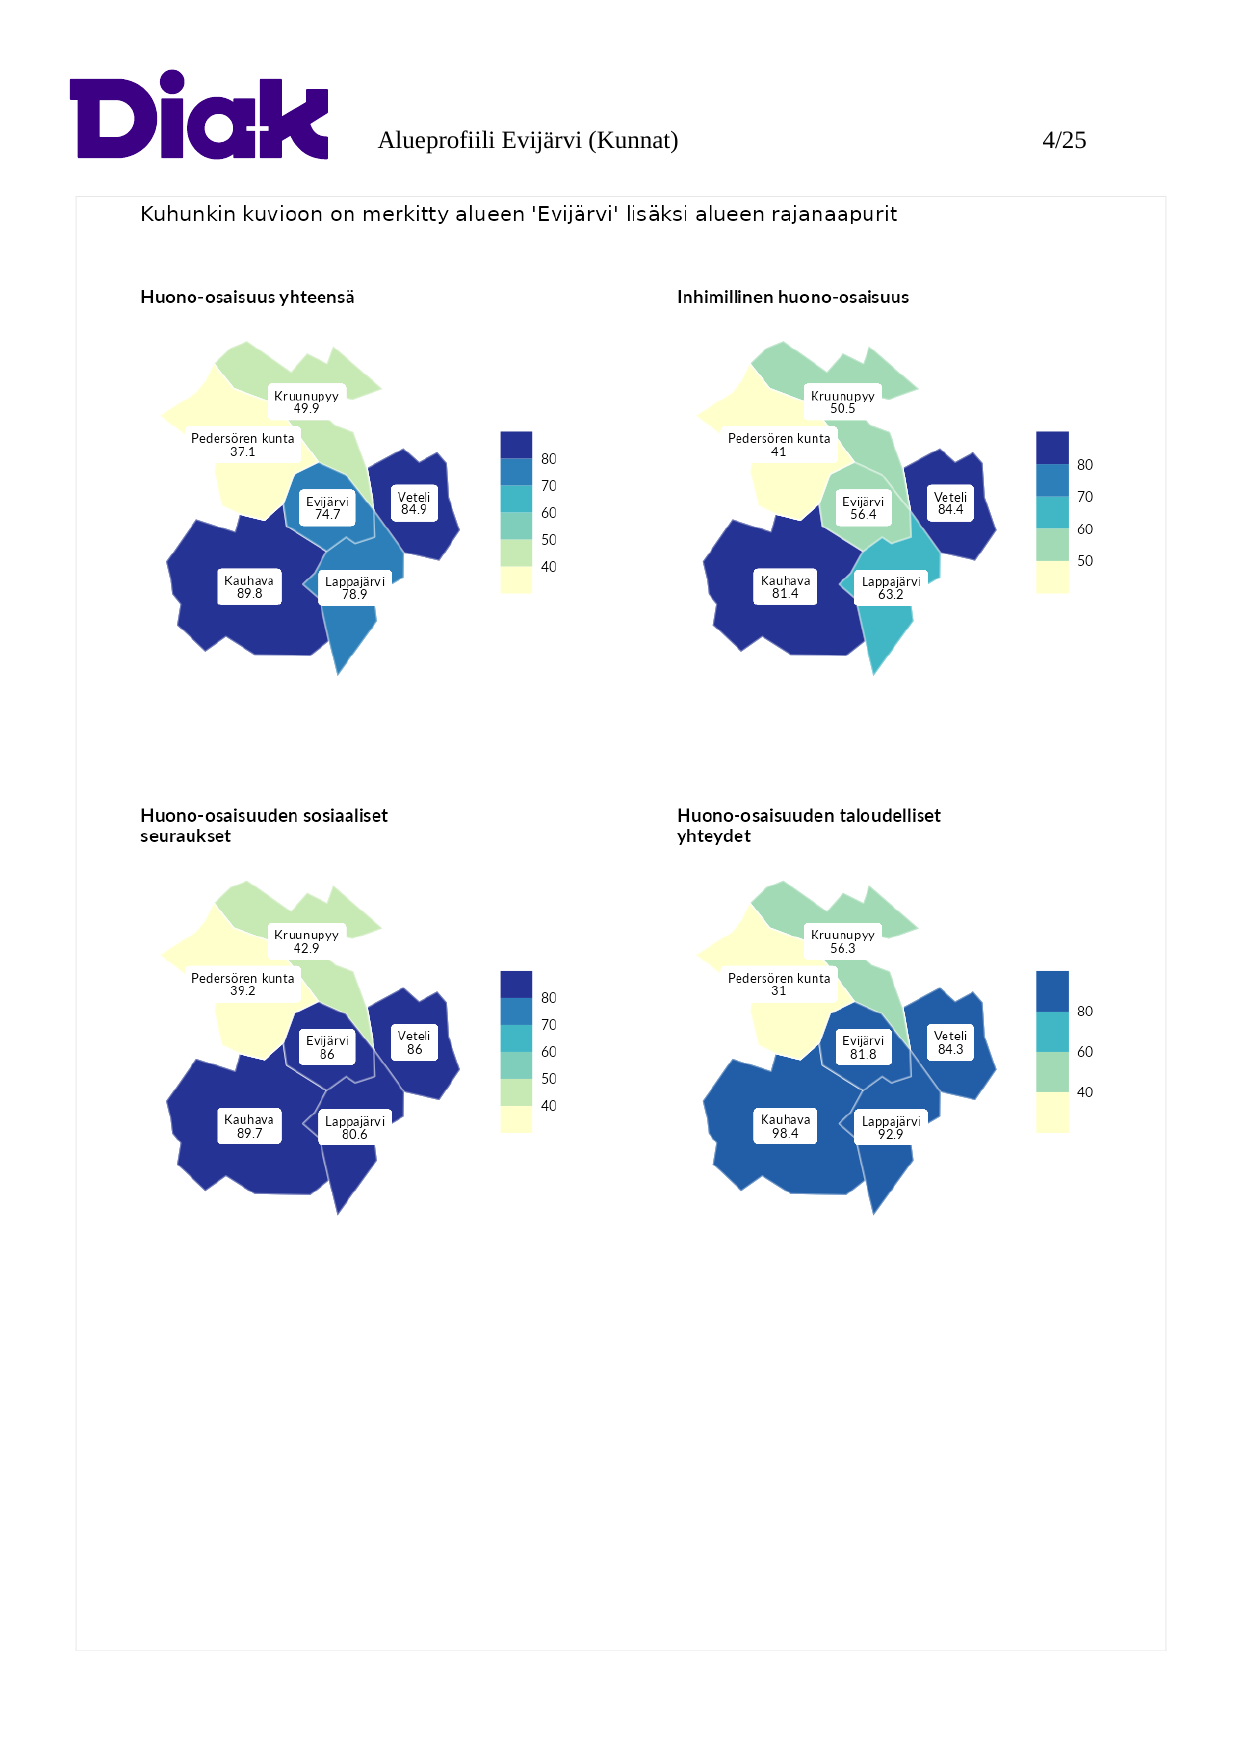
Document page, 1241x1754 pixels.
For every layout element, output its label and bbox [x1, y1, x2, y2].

picture [61, 196, 1179, 1651]
